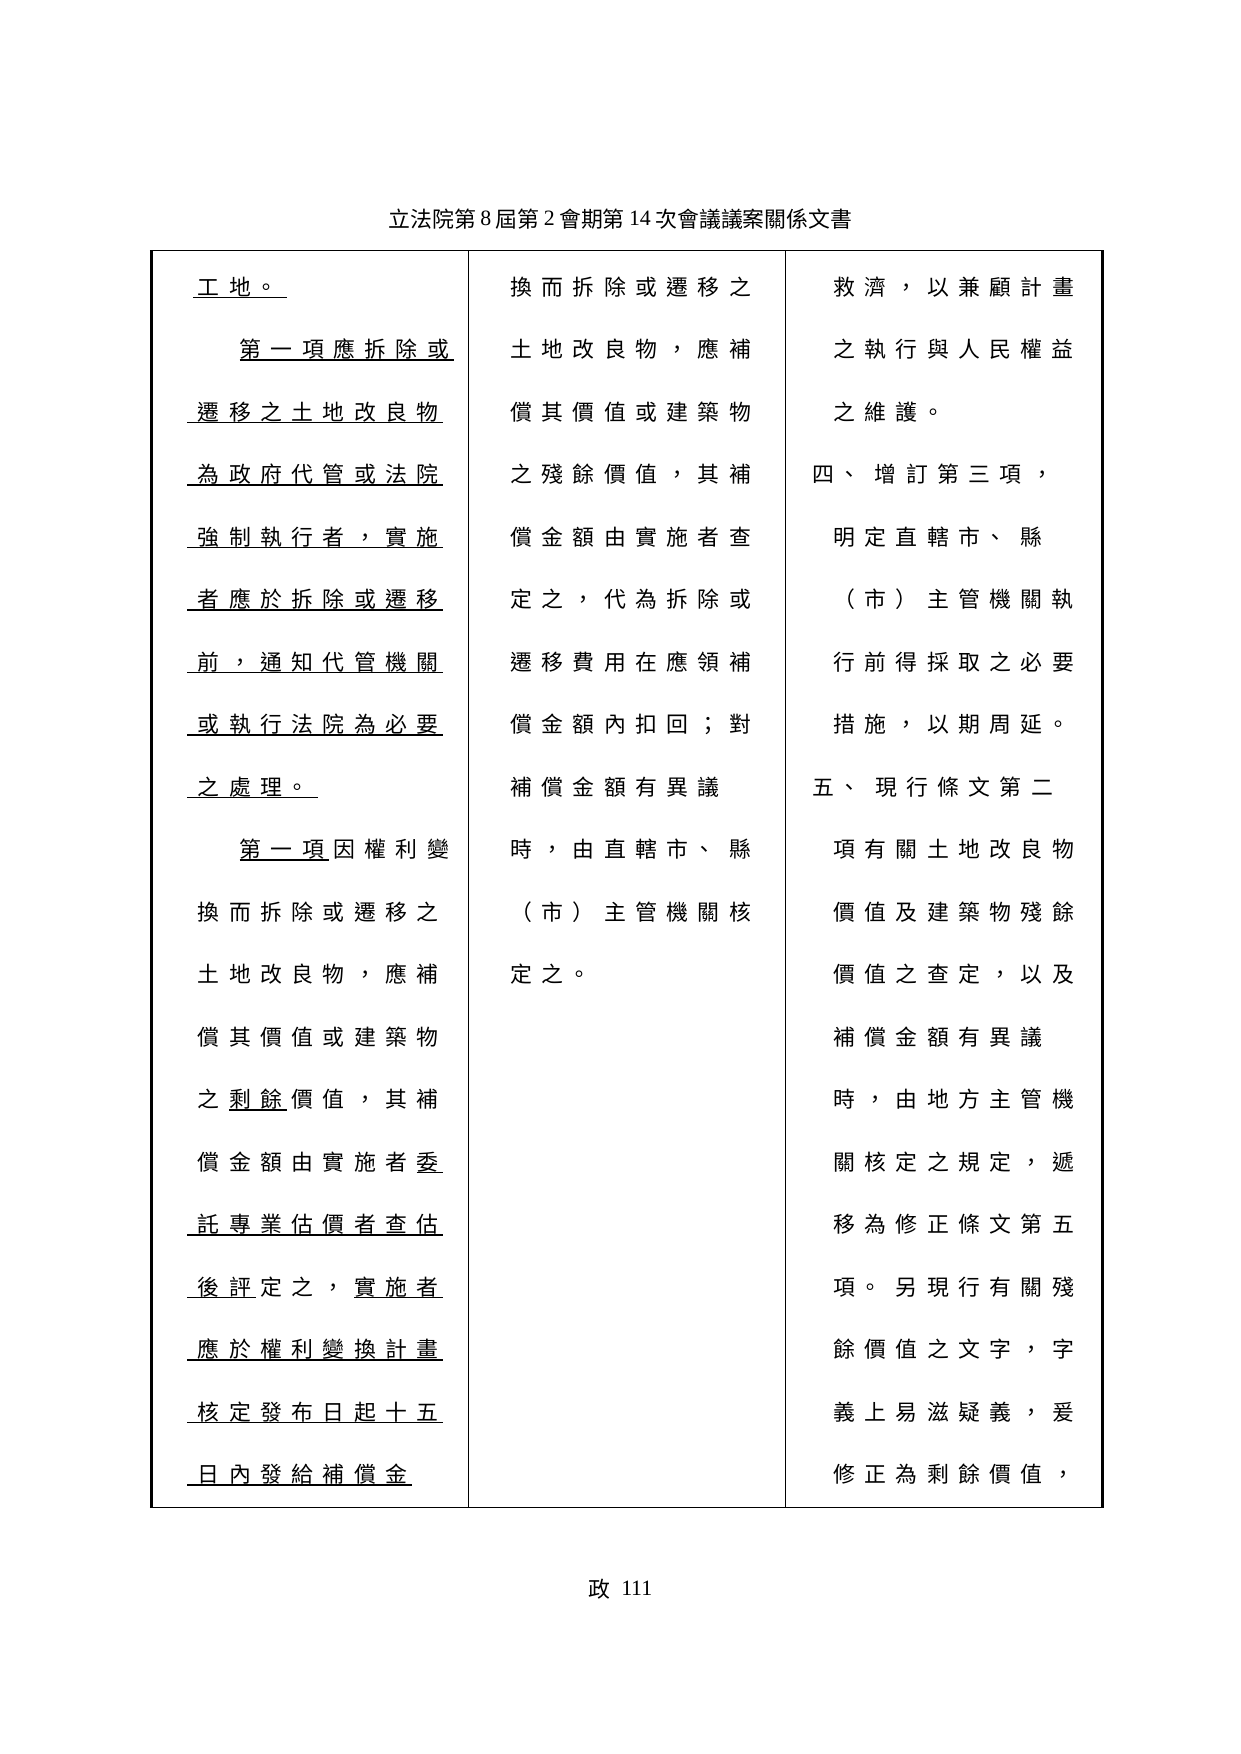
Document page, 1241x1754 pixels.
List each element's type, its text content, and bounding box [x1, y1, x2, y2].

table_cell 換而拆除或遷移之土地改良物，應補償其價值或建築物之殘餘價值，其補償金額由實施者查定之，代為拆除或遷移費用在應領補償金額內扣回；對補償金額有異議時，由直轄市、縣（市）主管機關核定之。 [469, 251, 785, 1507]
table_cell 工地。 第一項應拆除或遷移之土地改良物為政府代管或法院強制執行者，實施者應於拆除或遷移前，通知代管機關或執行法院為必要之處理。 第一項因權利變換而拆除或遷移之土地改良物，應補償其價值或建築物之剩餘價值，其補償金額由實施者委託專業估價者查估後評定之，實施者應於權利變換計畫核定發布日起十五日內發給補償金 [153, 251, 468, 1507]
table_cell 救濟，以兼顧計畫之執行與人民權益之維護。 四、增訂第三項，明定直轄市、縣（市）主管機關執行前得採取之必要措施，以期周延。 五、現行條文第二項有關土地改良物價值及建築物殘餘價值之查定，以及補償金額有異議時，由地方主管機關核定之規定，遞移為修正條文第五項。另現行有關殘餘價值之文字，字義上易滋疑義，爰修正為剩餘價值， [786, 251, 1101, 1507]
